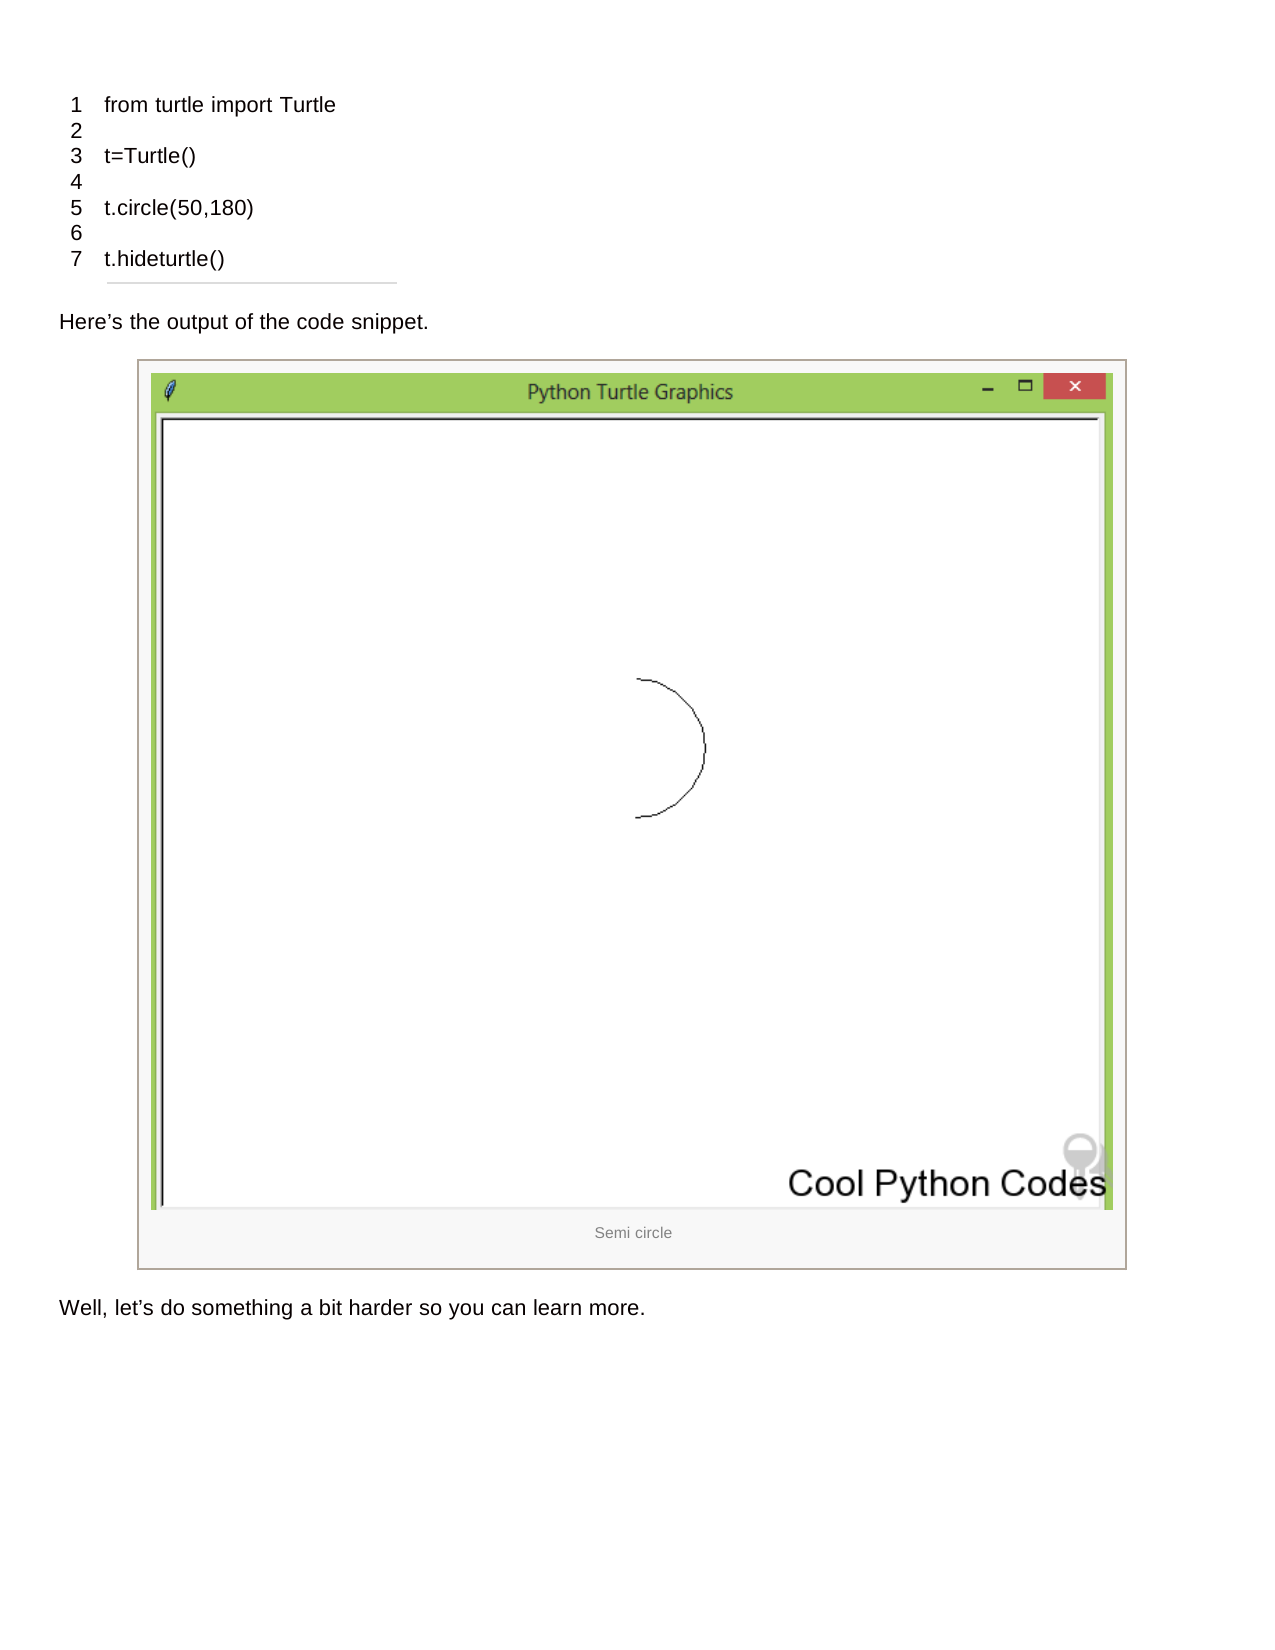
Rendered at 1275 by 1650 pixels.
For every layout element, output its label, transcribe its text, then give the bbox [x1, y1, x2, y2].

text 7 t.hideturtle() [70, 246, 1229, 271]
picture [151, 373, 1113, 1210]
text 5 t.circle(50,180) [70, 194, 1229, 220]
text 6 [70, 220, 1229, 245]
text 3 t=Turtle() [70, 143, 1229, 168]
text Here’s the output of the code snippet. [59, 308, 1229, 333]
text 1 from turtle import Turtle [70, 92, 1229, 117]
text 2 [70, 118, 1229, 143]
text Well, let’s do something a bit harder so you can learn more. [59, 1294, 655, 1320]
text 4 [70, 169, 1229, 194]
